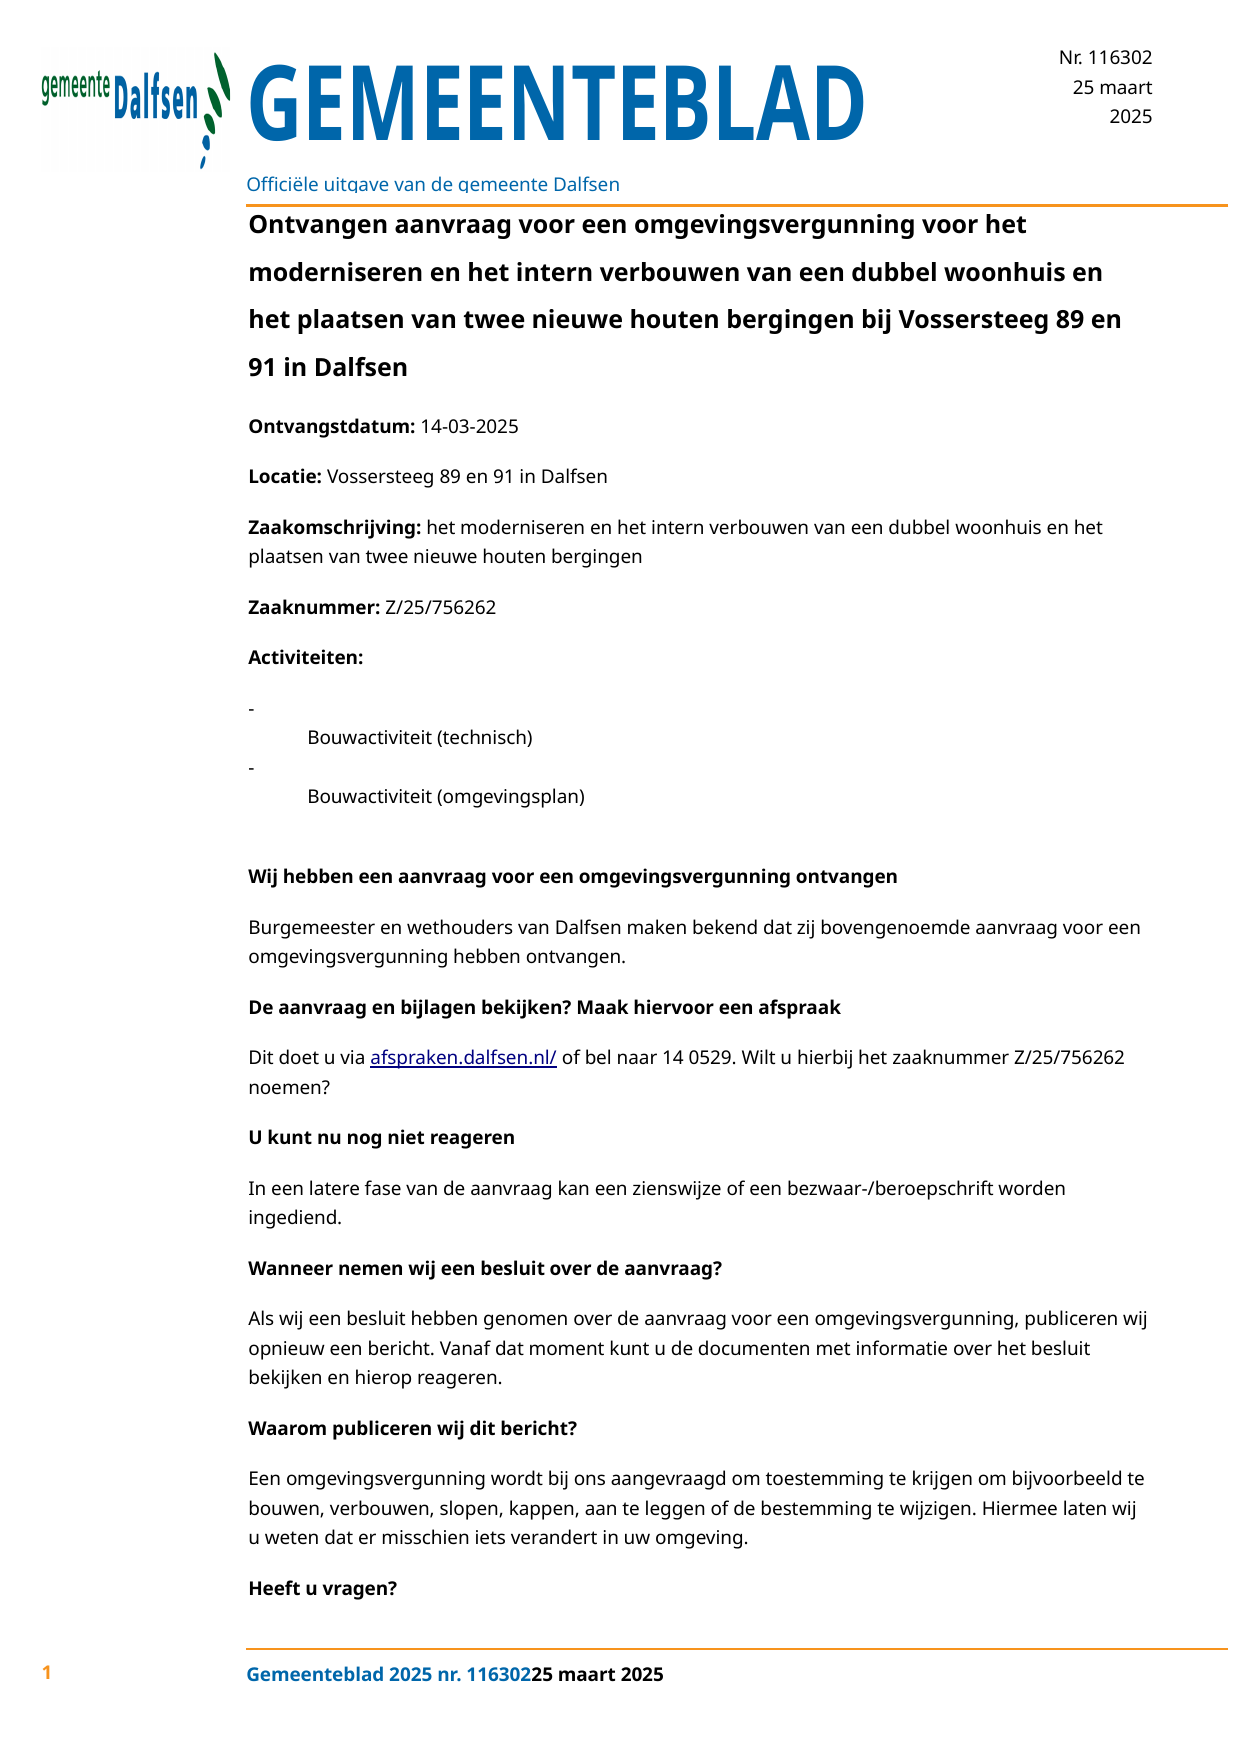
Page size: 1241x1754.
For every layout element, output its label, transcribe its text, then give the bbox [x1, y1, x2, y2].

text Locatie: Vossersteeg 89 en 91 in Dalfsen [248, 463, 1152, 489]
list Bouwactiviteit (omgevingsplan) [248, 783, 1152, 809]
text Heeft u vragen? [248, 1575, 1152, 1601]
text Zaaknummer: Z/25/756262 [248, 594, 1152, 620]
text De aanvraag en bijlagen bekijken? Maak hiervoor een afspraak [248, 994, 1152, 1020]
text Ontvangen aanvraag voor een omgevingsvergunning voor het moderniseren en het intern verbouwen van een dubbel woonhuis en het plaatsen van twee nieuwe houten bergingen bij Vossersteeg 89 en 91 in Dalfsen [248, 207, 1152, 384]
text Burgemeester en wethouders van Dalfsen maken bekend dat zij bovengenoemde aanvraag voor een omgevingsvergunning hebben ontvangen. [248, 914, 1152, 969]
text Wanneer nemen wij een besluit over de aanvraag? [248, 1255, 1152, 1281]
text Een omgevingsvergunning wordt bij ons aangevraagd om toestemming te krijgen om bijvoorbeeld te bouwen, verbouwen, slopen, kappen, aan te leggen of de bestemming te wijzigen. Hiermee laten wij u weten dat er misschien iets verandert in uw omgeving. [248, 1465, 1152, 1550]
text Waarom publiceren wij dit bericht? [248, 1415, 1152, 1441]
text Dit doet u via afspraken.dalfsen.nl/ of bel naar 14 0529. Wilt u hierbij het zaaknummer Z/25/756262 noemen? [248, 1044, 1152, 1100]
text Ontvangstdatum: 14-03-2025 [248, 413, 1152, 439]
picture [41, 47, 231, 172]
text Als wij een besluit hebben genomen over de aanvraag voor een omgevingsvergunning, publiceren wij opnieuw een bericht. Vanaf dat moment kunt u de documenten met informatie over het besluit bekijken en hierop reageren. [248, 1305, 1152, 1390]
text Activiteiten: [248, 644, 1152, 670]
text U kunt nu nog niet reageren [248, 1124, 1152, 1150]
text In een latere fase van de aanvraag kan een zienswijze of een bezwaar-/beroepschrift worden ingediend. [248, 1175, 1152, 1230]
list Bouwactiviteit (technisch) [248, 724, 1152, 750]
text Wij hebben een aanvraag voor een omgevingsvergunning ontvangen [248, 863, 1152, 889]
text Zaakomschrijving: het moderniseren en het intern verbouwen van een dubbel woonhuis en het plaatsen van twee nieuwe houten bergingen [248, 514, 1152, 569]
